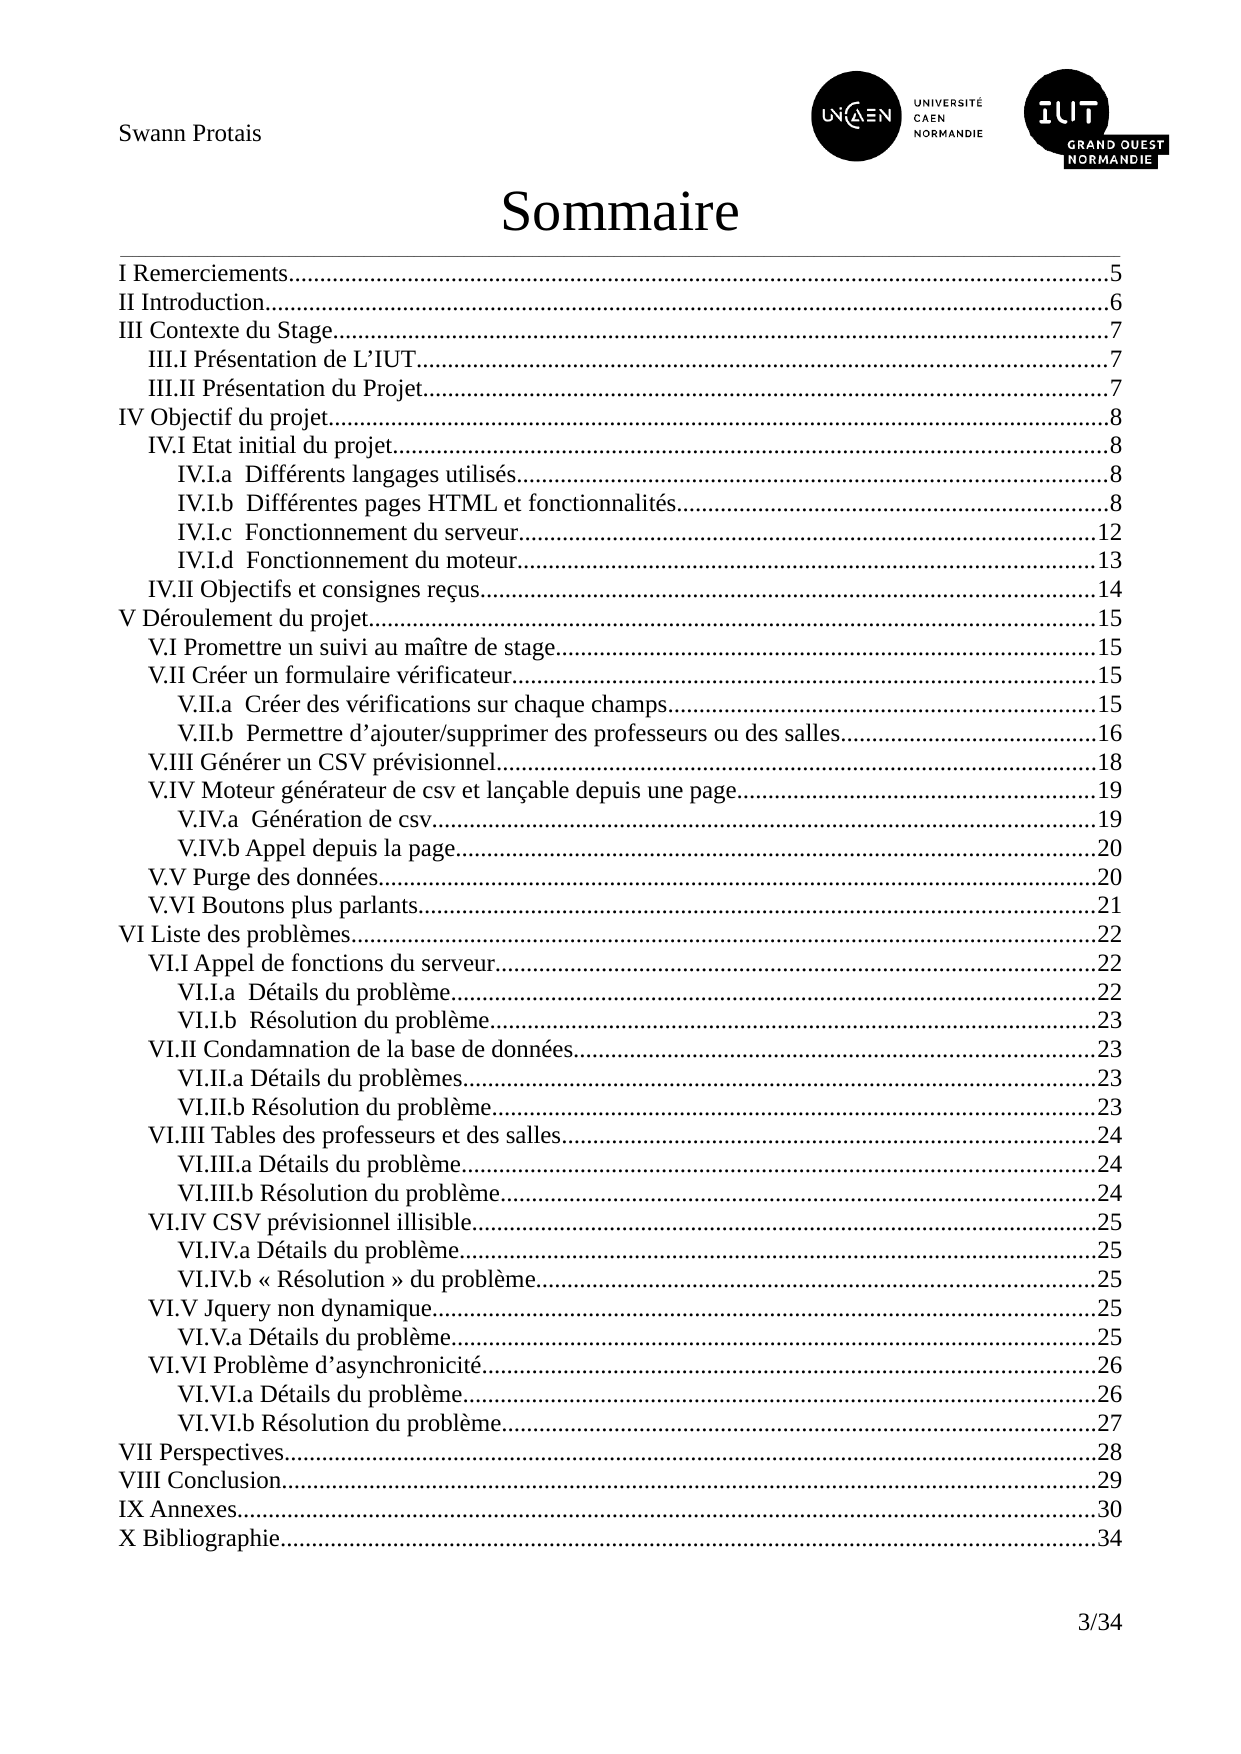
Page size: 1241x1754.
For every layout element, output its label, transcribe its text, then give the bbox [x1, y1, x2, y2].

text VI.I.b Résolution du problème 23 [177, 1005, 1122, 1034]
picture [800, 58, 993, 174]
text ________________________________________________________________________________________________________________________________________________________________ [118, 243, 1122, 258]
text VIII Conclusion 29 [118, 1465, 1122, 1494]
text V.I Promettre un suivi au maître de stage 15 [148, 632, 1122, 660]
text VI.IV.b « Résolution » du problème 25 [177, 1264, 1122, 1293]
text V.II.a Créer des vérifications sur chaque champs 15 [177, 689, 1122, 718]
text VI.VI.a Détails du problème 26 [177, 1379, 1122, 1408]
text VI.IV CSV prévisionnel illisible 25 [148, 1207, 1122, 1235]
text VI.VI.b Résolution du problème 27 [177, 1408, 1122, 1437]
text IV.I Etat initial du projet 8 [148, 430, 1122, 459]
text V.IV.a Génération de csv 19 [177, 804, 1122, 833]
text VI Liste des problèmes 22 [118, 919, 1122, 948]
text IV.I.b Différentes pages HTML et fonctionnalités 8 [177, 488, 1122, 517]
text VI.II.b Résolution du problème 23 [177, 1092, 1122, 1120]
text IV Objectif du projet 8 [118, 402, 1122, 430]
text VI.V Jquery non dynamique 25 [148, 1293, 1122, 1322]
text VI.II Condamnation de la base de données 23 [148, 1034, 1122, 1063]
text VI.II.a Détails du problèmes 23 [177, 1063, 1122, 1092]
text VI.I Appel de fonctions du serveur 22 [148, 948, 1122, 977]
text III.I Présentation de L’IUT 7 [148, 344, 1122, 373]
text V.III Générer un CSV prévisionnel 18 [148, 747, 1122, 775]
text VI.I.a Détails du problème 22 [177, 977, 1122, 1005]
text III Contexte du Stage 7 [118, 315, 1122, 344]
text VI.IV.a Détails du problème 25 [177, 1235, 1122, 1264]
text I Remerciements 5 [118, 258, 1122, 287]
text VI.III.a Détails du problème 24 [177, 1149, 1122, 1178]
text IV.II Objectifs et consignes reçus 14 [148, 574, 1122, 603]
text IV.I.d Fonctionnement du moteur 13 [177, 545, 1122, 574]
text VII Perspectives 28 [118, 1437, 1122, 1465]
picture [1001, 67, 1194, 175]
text IV.I.a Différents langages utilisés. 8 [177, 459, 1122, 488]
text VI.III.b Résolution du problème 24 [177, 1178, 1122, 1207]
text IX Annexes 30 [118, 1494, 1122, 1523]
text X Bibliographie 34 [118, 1523, 1122, 1552]
text V Déroulement du projet 15 [118, 603, 1122, 632]
text V.II.b Permettre d’ajouter/supprimer des professeurs ou des salles 16 [177, 718, 1122, 747]
text Sommaire [118, 176, 1122, 243]
text VI.V.a Détails du problème 25 [177, 1322, 1122, 1350]
text VI.VI Problème d’asynchronicité 26 [148, 1350, 1122, 1379]
text V.V Purge des données 20 [148, 862, 1122, 890]
text V.IV.b Appel depuis la page 20 [177, 833, 1122, 862]
text V.VI Boutons plus parlants 21 [148, 890, 1122, 919]
text V.II Créer un formulaire vérificateur 15 [148, 660, 1122, 689]
text IV.I.c Fonctionnement du serveur 12 [177, 517, 1122, 545]
text VI.III Tables des professeurs et des salles 24 [148, 1120, 1122, 1149]
text V.IV Moteur générateur de csv et lançable depuis une page 19 [148, 775, 1122, 804]
text III.II Présentation du Projet 7 [148, 373, 1122, 402]
text II Introduction 6 [118, 287, 1122, 315]
